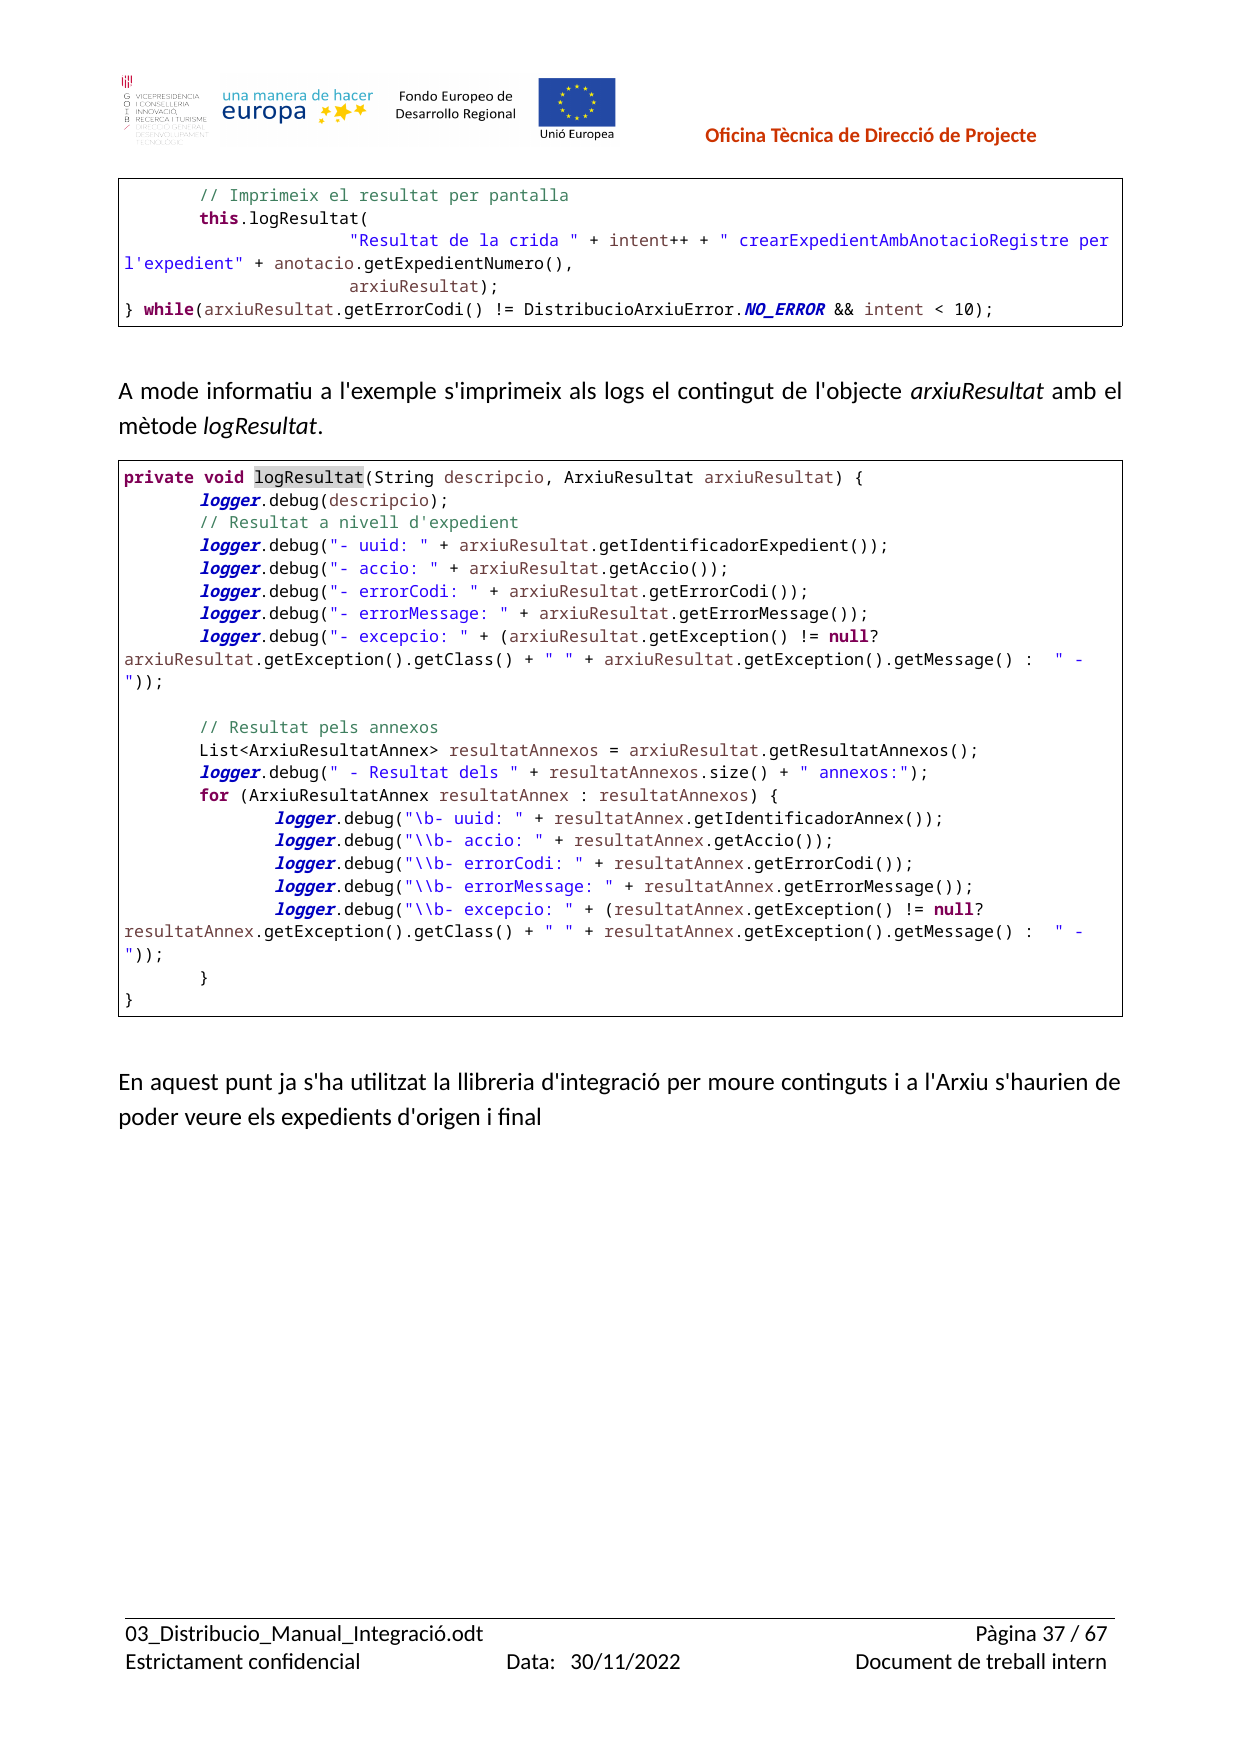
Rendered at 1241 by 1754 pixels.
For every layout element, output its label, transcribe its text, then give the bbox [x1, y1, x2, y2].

text En aquest punt ja s'ha utilitzat la llibreria d'integració per moure continguts i a l'Arxiu s'haurien de poder veure els expedients d'origen i final [118, 1066, 1122, 1132]
table_header private void logResultat(String descripcio, ArxiuResultat arxiuResultat) { logger.debug(descripcio); // Resultat a nivell d'expedient logger.debug("- uuid: " + arxiuResultat.getIdentificadorExpedient()); logger.debug("- accio: " + arxiuResultat.getAccio()); logger.debug("- errorCodi: " + arxiuResultat.getErrorCodi()); logger.debug("- errorMessage: " + arxiuResultat.getErrorMessage()); logger.debug("- excepcio: " + (arxiuResultat.getException() != null? arxiuResultat.getException().getClass() + " " + arxiuResultat.getException().getMessage() : " - ")); // Resultat pels annexos List<ArxiuResultatAnnex> resultatAnnexos = arxiuResultat.getResultatAnnexos(); logger.debug(" - Resultat dels " + resultatAnnexos.size() + " annexos:"); for (ArxiuResultatAnnex resultatAnnex : resultatAnnexos) { logger.debug("\b- uuid: " + resultatAnnex.getIdentificadorAnnex()); logger.debug("\\b- accio: " + resultatAnnex.getAccio()); logger.debug("\\b- errorCodi: " + resultatAnnex.getErrorCodi()); logger.debug("\\b- errorMessage: " + resultatAnnex.getErrorMessage()); logger.debug("\\b- excepcio: " + (resultatAnnex.getException() != null? resultatAnnex.getException().getClass() + " " + resultatAnnex.getException().getMessage() : " - ")); } } [119, 461, 1122, 1016]
picture [219, 73, 621, 147]
table_header // Imprimeix el resultat per pantalla this.logResultat( "Resultat de la crida " + intent++ + " crearExpedientAmbAnotacioRegistre per l'expedient" + anotacio.getExpedientNumero(), arxiuResultat); } while(arxiuResultat.getErrorCodi() != DistribucioArxiuError.NO_ERROR && intent < 10); [119, 179, 1122, 326]
text A mode informatiu a l'exemple s'imprimeix als logs el contingut de l'objecte arxiuResultat amb el mètode logResultat. [118, 375, 1122, 441]
picture [118, 73, 213, 147]
